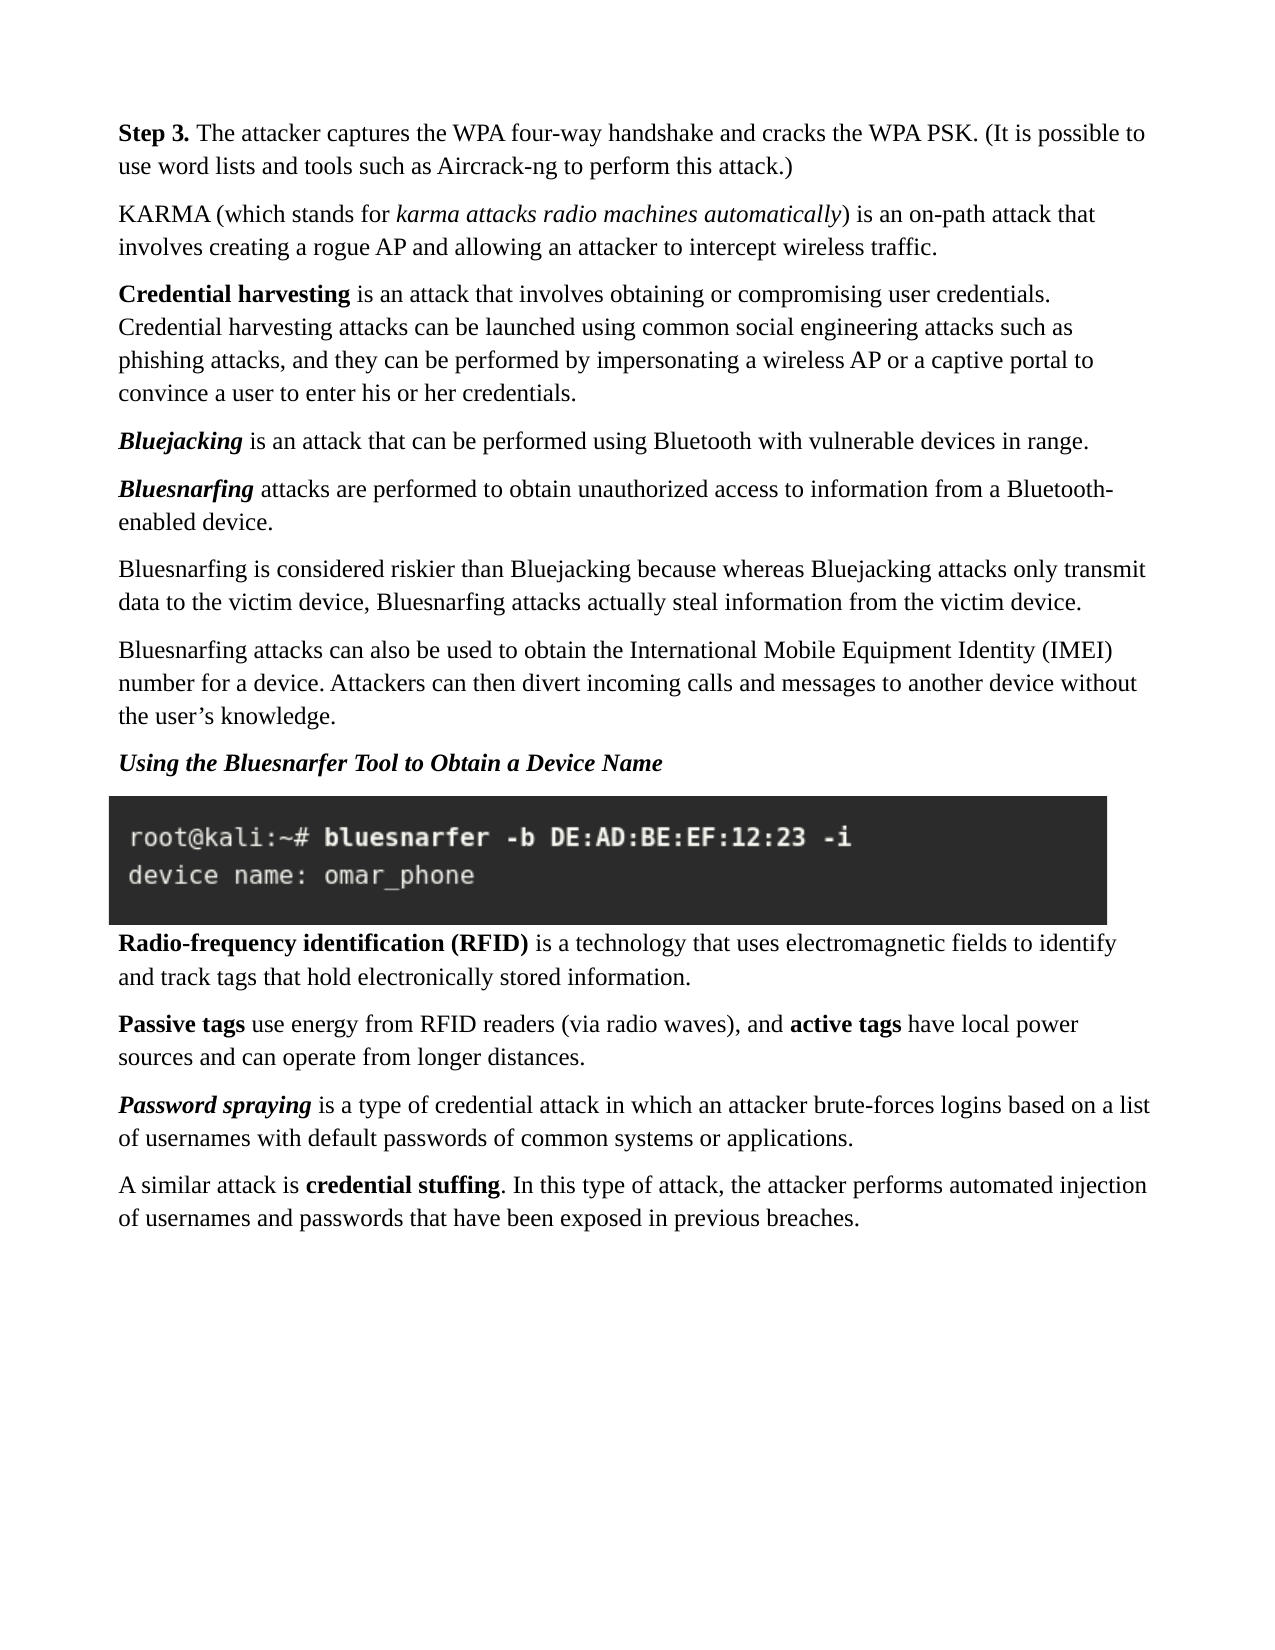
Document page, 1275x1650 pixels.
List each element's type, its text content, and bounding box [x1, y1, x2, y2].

text Bluesnarfing is considered riskier than Bluejacking because whereas Bluejacking attacks only transmit data to the victim device, Bluesnarfing attacks actually steal information from the victim device. [118, 554, 1157, 616]
text Bluejacking is an attack that can be performed using Bluetooth with vulnerable devices in range. [118, 426, 1157, 455]
text Using the Bluesnarfer Tool to Obtain a Device Name [118, 748, 1157, 777]
text KARMA (which stands for karma attacks radio machines automatically) is an on-path attack that involves creating a rogue AP and allowing an attacker to intercept wireless traffic. [118, 199, 1157, 261]
picture [108, 796, 1108, 925]
text Step 3. The attacker captures the WPA four-way handshake and cracks the WPA PSK. (It is possible to use word lists and tools such as Aircrack-ng to perform this attack.) [118, 118, 1157, 180]
text Radio-frequency identification (RFID) is a technology that uses electromagnetic fields to identify and track tags that hold electronically stored information. [118, 925, 1157, 990]
text Bluesnarfing attacks can also be used to obtain the International Mobile Equipment Identity (IMEI) number for a device. Attackers can then divert incoming calls and messages to another device without the user’s knowledge. [118, 635, 1157, 730]
text Bluesnarfing attacks are performed to obtain unauthorized access to information from a Bluetooth-enabled device. [118, 474, 1157, 535]
text A similar attack is credential stuffing. In this type of attack, the attacker performs automated injection of usernames and passwords that have been exposed in previous breaches. [118, 1170, 1157, 1232]
text Passive tags use energy from RFID readers (via radio waves), and active tags have local power sources and can operate from longer distances. [118, 1009, 1157, 1071]
text Password spraying is a type of credential attack in which an attacker brute-forces logins based on a list of usernames with default passwords of common systems or applications. [118, 1090, 1157, 1152]
text Credential harvesting is an attack that involves obtaining or compromising user credentials. Credential harvesting attacks can be launched using common social engineering attacks such as phishing attacks, and they can be performed by impersonating a wireless AP or a captive portal to convince a user to enter his or her credentials. [118, 279, 1157, 407]
